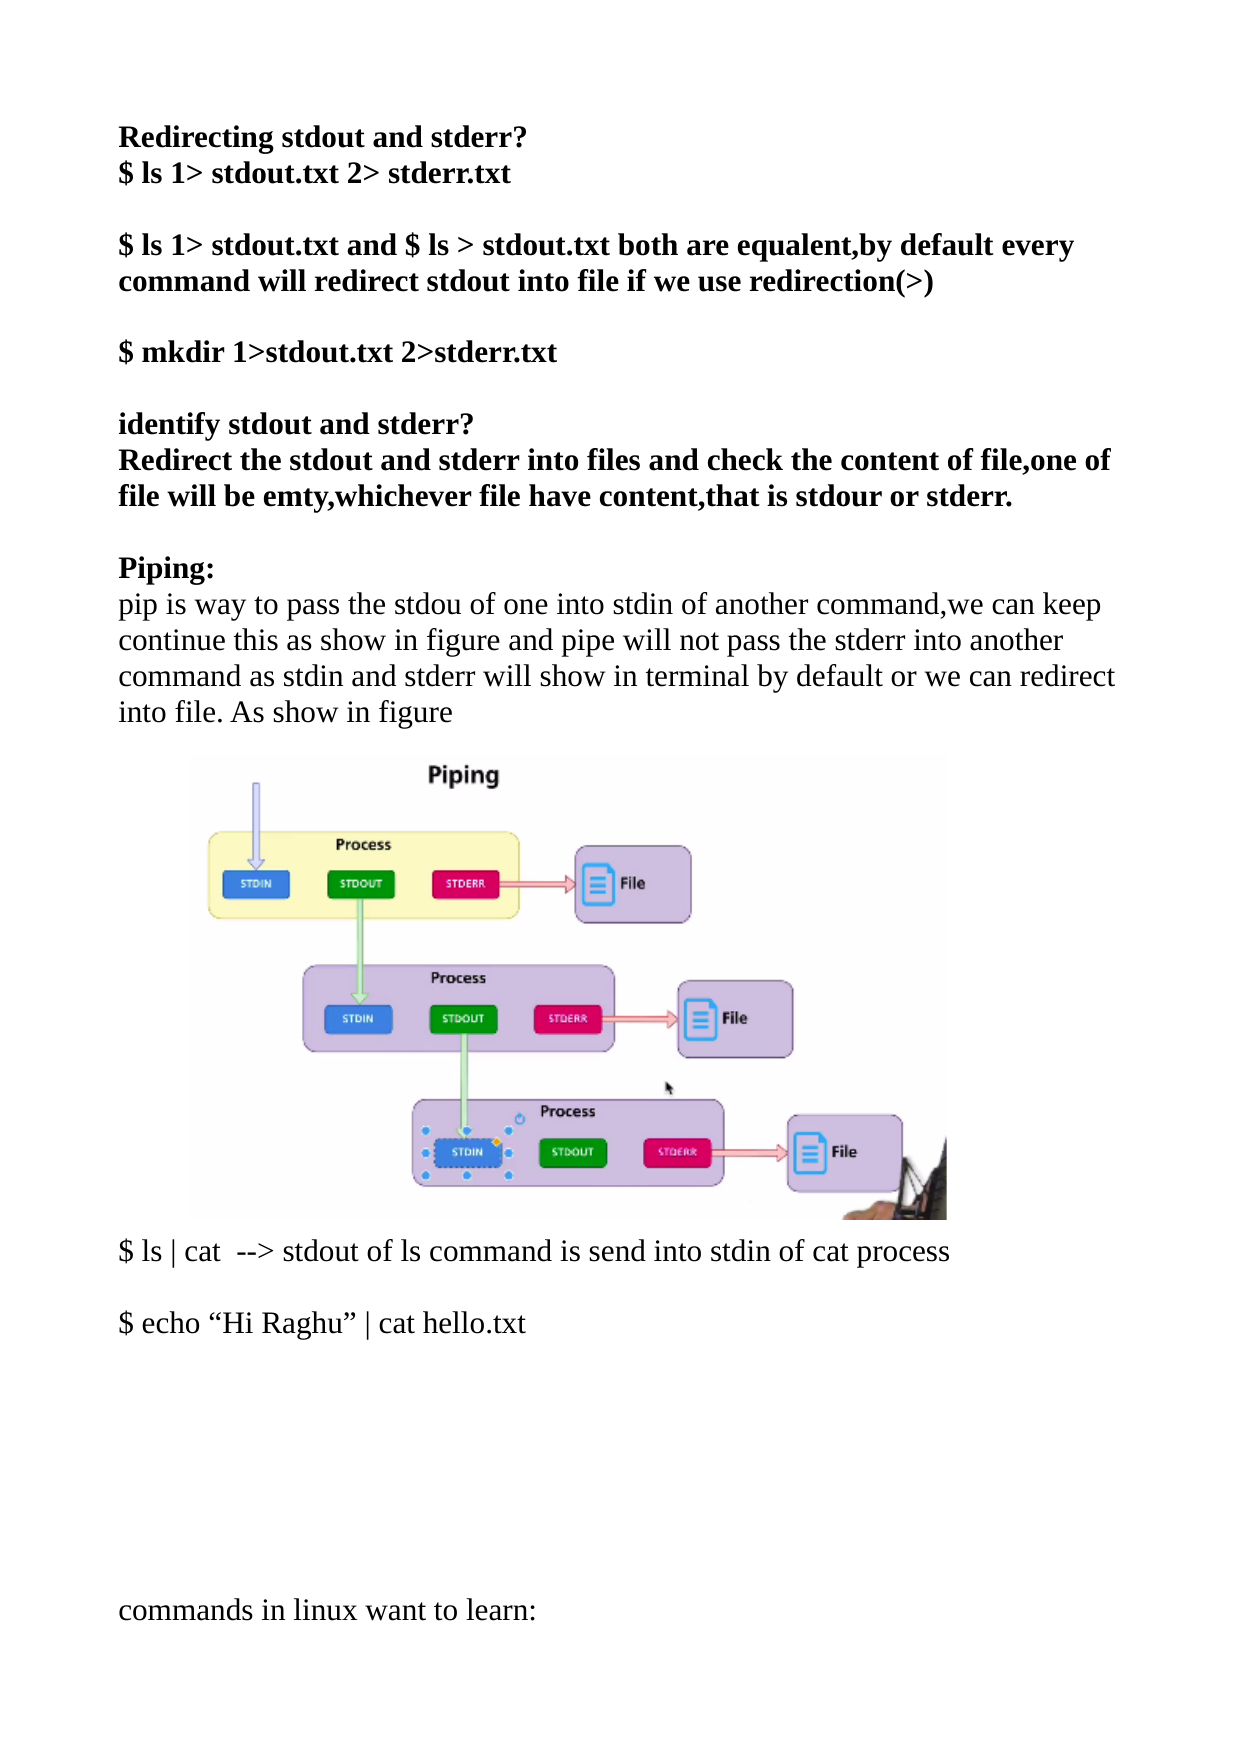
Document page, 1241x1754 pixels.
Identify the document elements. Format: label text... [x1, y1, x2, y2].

text commands in linux want to learn: [118, 1592, 1122, 1627]
text Piping: [118, 549, 1122, 585]
text $ echo “Hi Raghu” | cat hello.txt [118, 1304, 1122, 1340]
text pip is way to pass the stdou of one into stdin of another command,we can keep continue this as show in figure and pipe will not pass the stderr into another command as stdin and stderr will show in terminal by default or we can redirect into file. As show in figure [118, 585, 1122, 729]
picture [190, 754, 947, 1220]
text Redirecting stdout and stderr? [118, 118, 1122, 154]
text $ ls | cat --> stdout of ls command is send into stdin of cat process [118, 1232, 1122, 1268]
text identify stdout and stderr? [118, 406, 1122, 442]
text $ ls 1> stdout.txt 2> stderr.txt [118, 154, 1122, 190]
text $ mkdir 1>stdout.txt 2>stderr.txt [118, 334, 1122, 370]
text Redirect the stdout and stderr into files and check the content of file,one of file will be emty,whichever file have content,that is stdour or stderr. [118, 442, 1122, 513]
text $ ls 1> stdout.txt and $ ls > stdout.txt both are equalent,by default every command will redirect stdout into file if we use redirection(>) [118, 226, 1122, 298]
